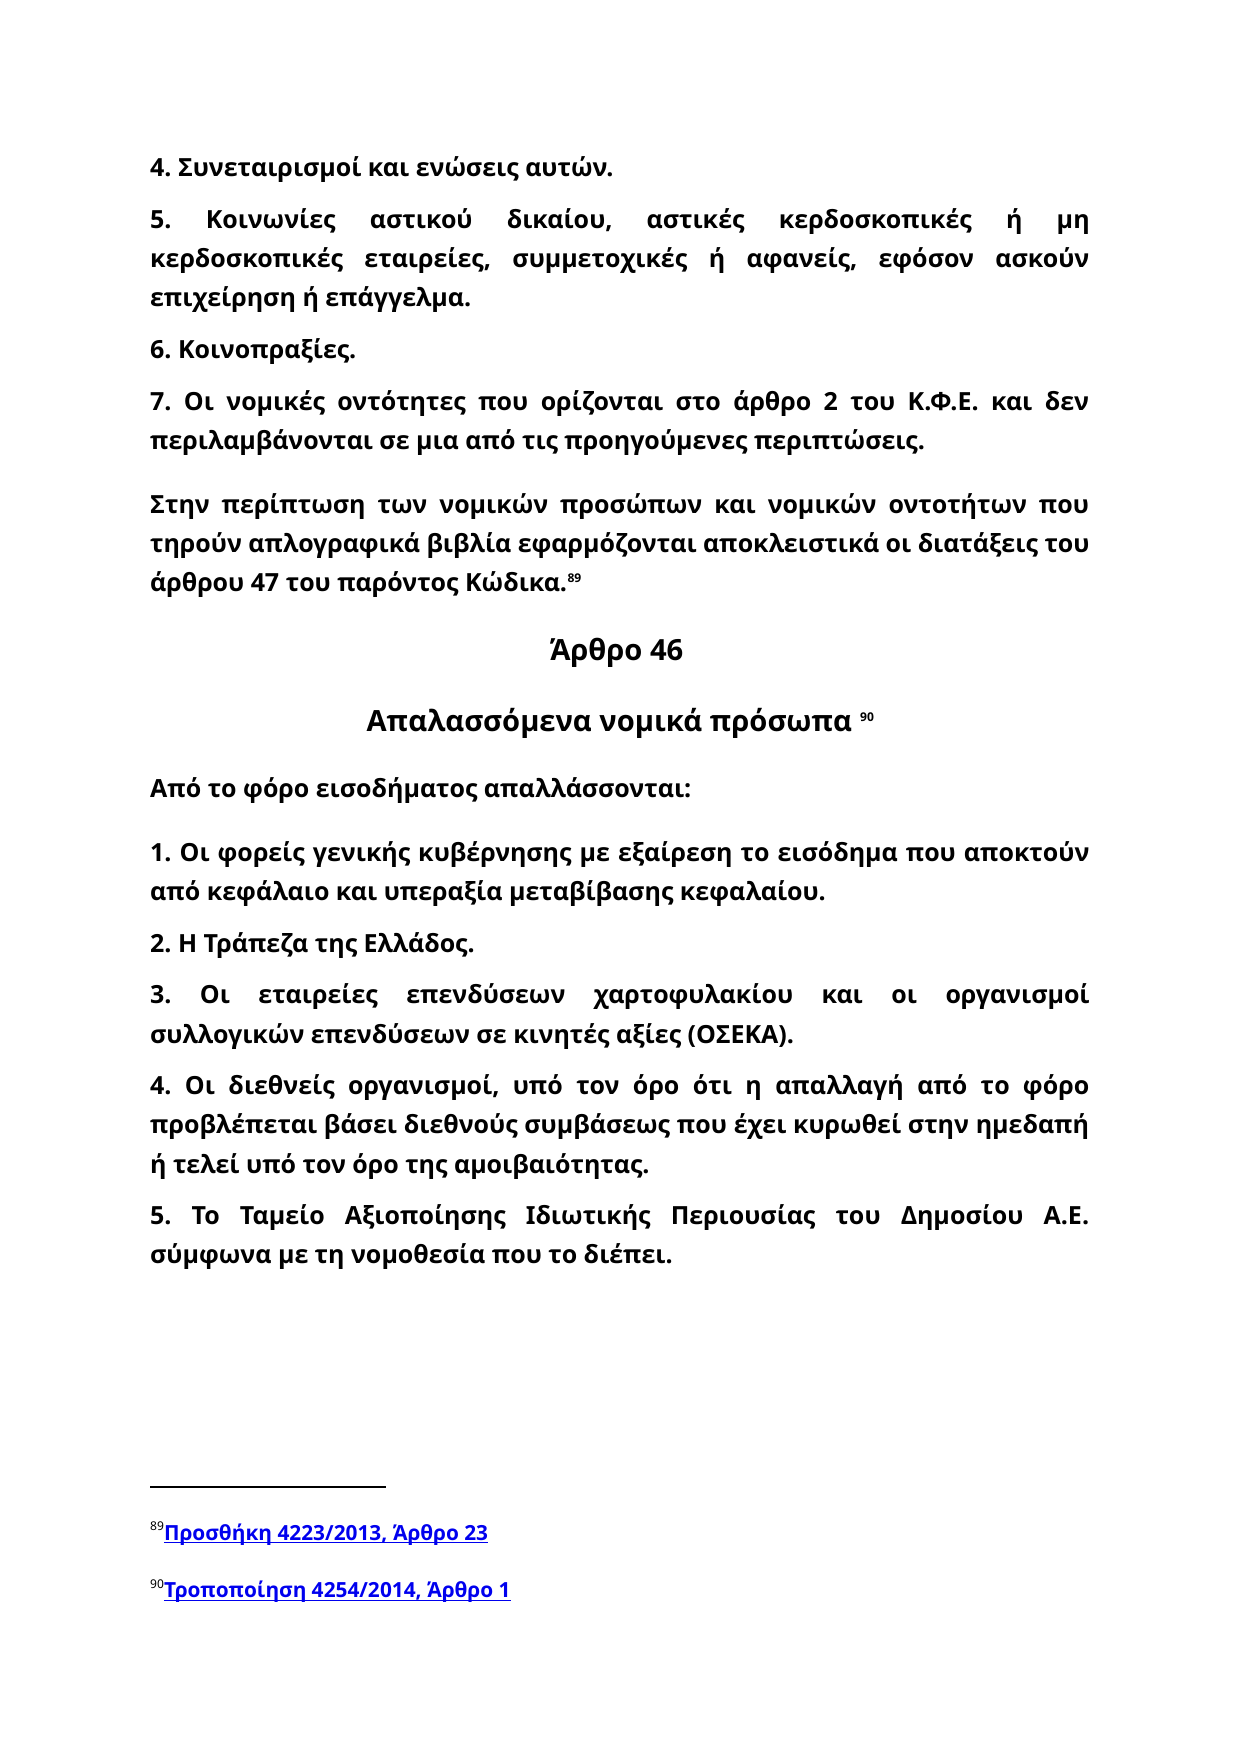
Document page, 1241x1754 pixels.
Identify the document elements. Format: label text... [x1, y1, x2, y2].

text 3. Οι εταιρείες επενδύσεων χαρτοφυλακίου και οι οργανισμοί συλλογικών επενδύσεων σε κινητές αξίες (ΟΣΕΚΑ). [150, 977, 1090, 1050]
text 4. Συνεταιρισμοί και ενώσεις αυτών. [150, 150, 1090, 184]
text Τροποποίηση 4254/2014, Άρθρο 1 [150, 1576, 1090, 1604]
text 5. Κοινωνίες αστικού δικαίου, αστικές κερδοσκοπικές ή μη κερδοσκοπικές εταιρείες, συμμετοχικές ή αφανείς, εφόσον ασκούν επιχείρηση ή επάγγελμα. [150, 202, 1090, 314]
text Από το φόρο εισοδήματος απαλλάσσονται: [150, 770, 1090, 804]
text 4. Οι διεθνείς οργανισμοί, υπό τον όρο ότι η απαλλαγή από το φόρο προβλέπεται βάσει διεθνούς συμβάσεως που έχει κυρωθεί στην ημεδαπή ή τελεί υπό τον όρο της αμοιβαιότητας. [150, 1068, 1090, 1180]
text 1. Οι φορείς γενικής κυβέρνησης με εξαίρεση το εισόδημα που αποκτούν από κεφάλαιο και υπεραξία μεταβίβασης κεφαλαίου. [150, 834, 1090, 908]
text 2. Η Τράπεζα της Ελλάδος. [150, 925, 1090, 959]
subtitle Απαλασσόμενα νομικά πρόσωπα [150, 700, 1090, 739]
text 6. Κοινοπραξίες. [150, 332, 1090, 366]
text 5. Το Ταμείο Αξιοποίησης Ιδιωτικής Περιουσίας του Δημοσίου Α.Ε. σύμφωνα με τη νομοθεσία που το διέπει. [150, 1198, 1090, 1271]
text Προσθήκη 4223/2013, Άρθρο 23 [150, 1518, 1090, 1546]
subtitle Άρθρο 46 [150, 629, 1090, 669]
text Στην περίπτωση των νομικών προσώπων και νομικών οντοτήτων που τηρούν απλογραφικά βιβλία εφαρμόζονται αποκλειστικά οι διατάξεις του άρθρου 47 του παρόντος Κώδικα. [150, 487, 1090, 599]
text 7. Οι νομικές οντότητες που ορίζονται στο άρθρο 2 του Κ.Φ.Ε. και δεν περιλαμβάνονται σε μια από τις προηγούμενες περιπτώσεις. [150, 383, 1090, 457]
